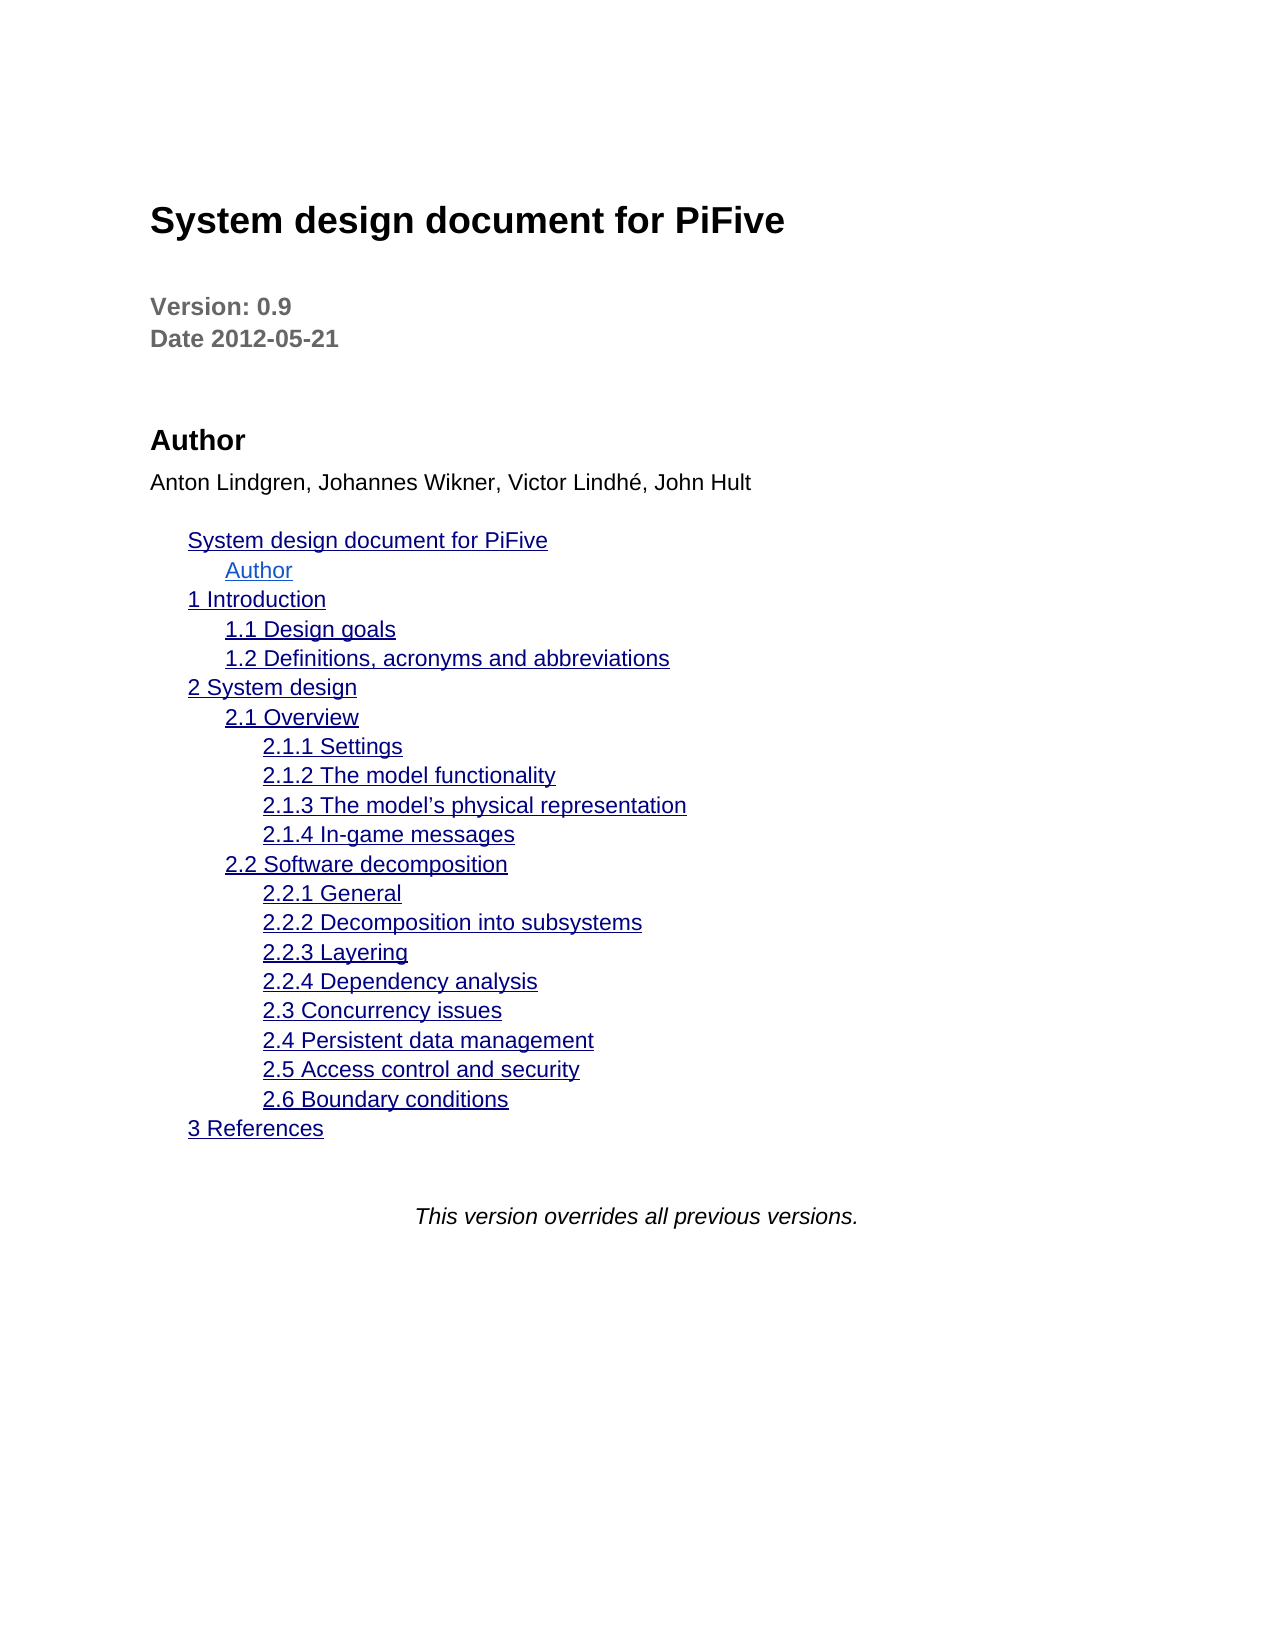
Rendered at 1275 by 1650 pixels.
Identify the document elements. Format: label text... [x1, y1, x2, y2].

text System design document for PiFive [187, 528, 1125, 554]
text 1.2 Definitions, acronyms and abbreviations [225, 646, 1125, 671]
text 2.1.3 The model’s physical representation [262, 793, 1125, 818]
text 1 Introduction [187, 587, 1125, 613]
text 1.1 Design goals [225, 616, 1125, 642]
text 3 References [187, 1116, 1125, 1141]
text 2.1.4 In-game messages [262, 822, 1125, 848]
text 2.1.2 The model functionality [262, 763, 1125, 789]
text 2.5 Access control and security [262, 1057, 1125, 1083]
text Author [225, 558, 1125, 583]
text 2.1 Overview [225, 704, 1125, 730]
text 2.1.1 Settings [262, 734, 1125, 759]
subtitle Author [150, 424, 1125, 456]
text 2 System design [187, 675, 1125, 701]
text Anton Lindgren, Johannes Wikner, Victor Lindhé, John Hult [150, 469, 1125, 495]
text 2.2.4 Dependency analysis [262, 969, 1125, 994]
text 2.4 Persistent data management [262, 1028, 1125, 1053]
subtitle System design document for PiFive [150, 200, 1125, 242]
text 2.6 Boundary conditions [262, 1086, 1125, 1112]
text 2.2.1 General [262, 881, 1125, 906]
text This version overrides all previous versions. [150, 1145, 1125, 1288]
text Version: 0.9 Date 2012-05-21 [150, 293, 1125, 353]
text 2.3 Concurrency issues [262, 998, 1125, 1024]
text 2.2 Software decomposition [225, 851, 1125, 877]
text 2.2.2 Decomposition into subsystems [262, 910, 1125, 936]
text 2.2.3 Layering [262, 939, 1125, 965]
